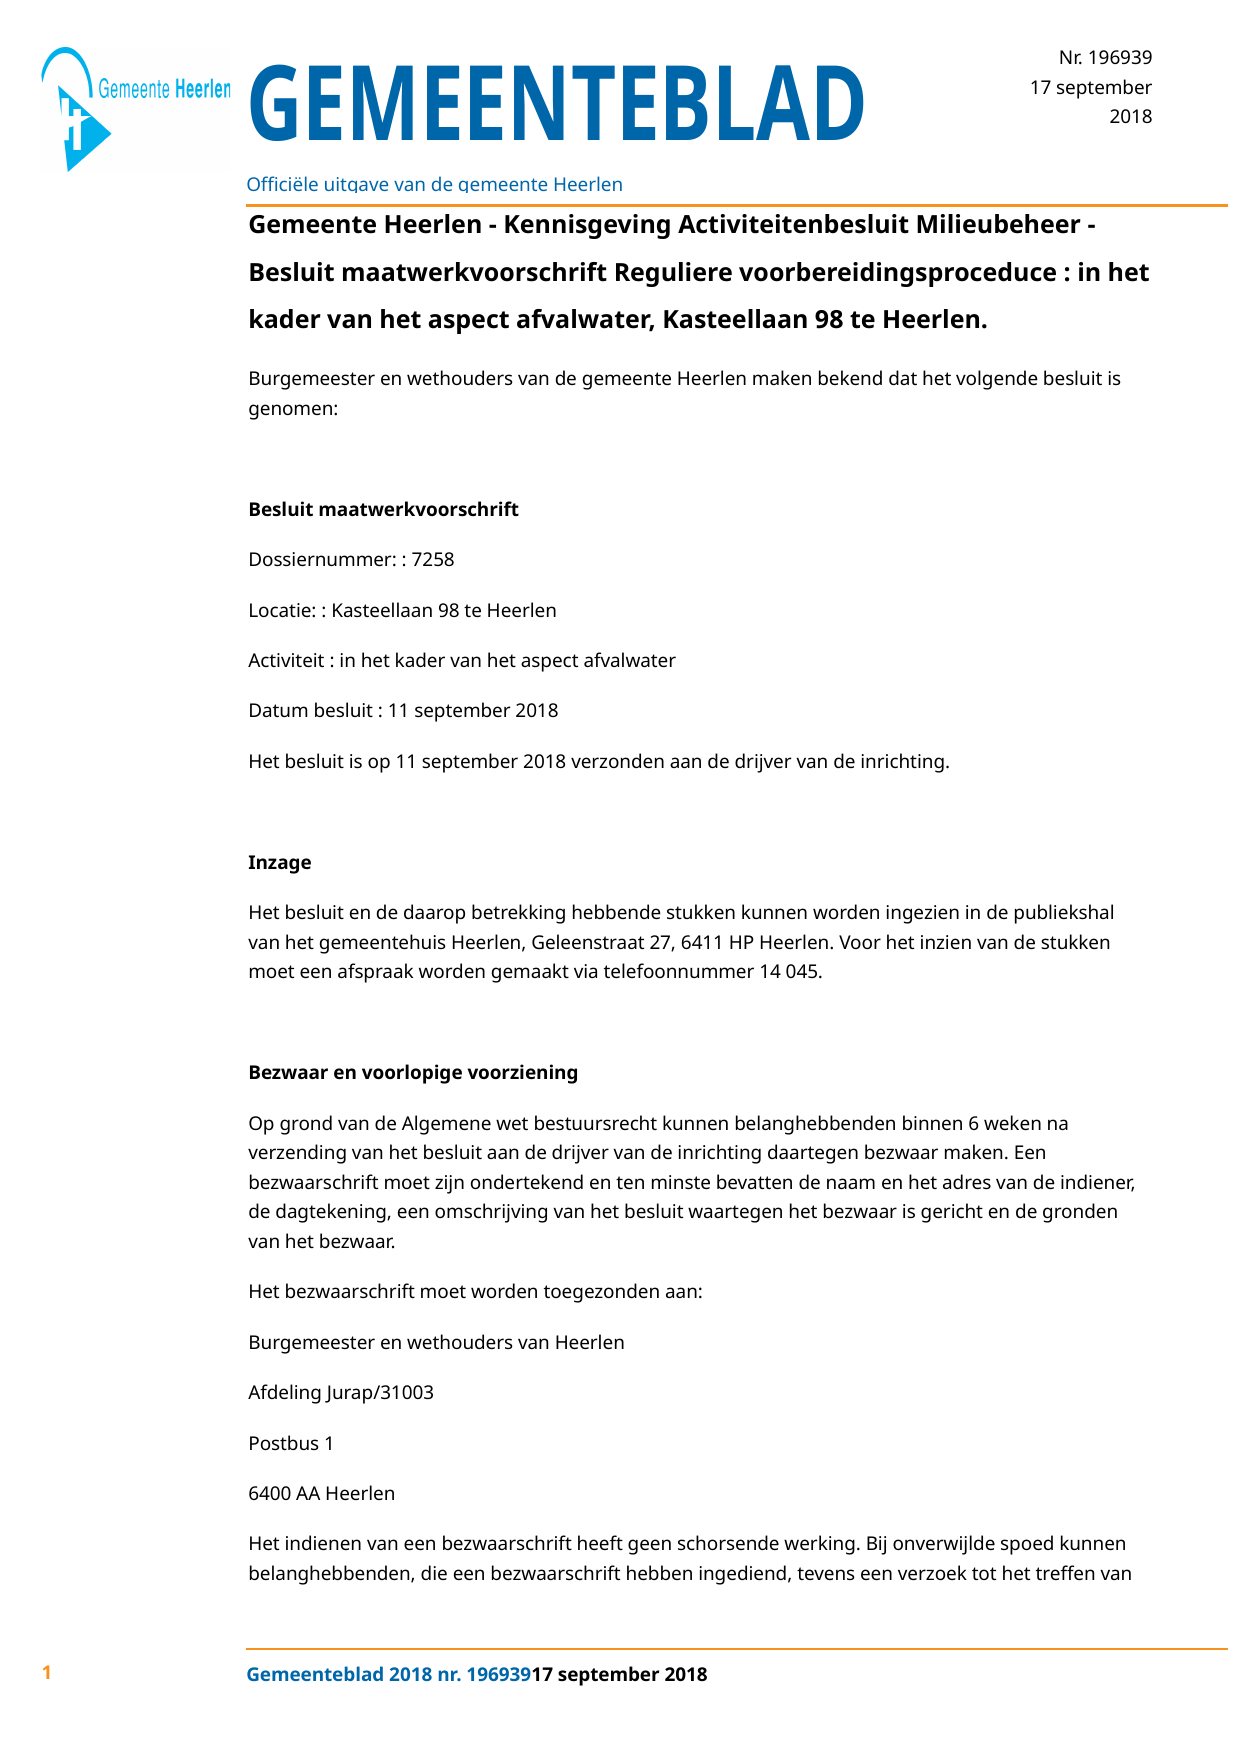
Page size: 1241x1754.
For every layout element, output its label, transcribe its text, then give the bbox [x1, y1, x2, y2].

text Locatie: : Kasteellaan 98 te Heerlen [248, 597, 1152, 622]
text Burgemeester en wethouders van de gemeente Heerlen maken bekend dat het volgende besluit is genomen: [248, 366, 1152, 421]
text Het besluit is op 11 september 2018 verzonden aan de drijver van de inrichting. [248, 748, 1152, 774]
text Activiteit : in het kader van het aspect afvalwater [248, 647, 1152, 673]
text Het indienen van een bezwaarschrift heeft geen schorsende werking. Bij onverwijlde spoed kunnen belanghebbenden, die een bezwaarschrift hebben ingediend, tevens een verzoek tot het treffen van [248, 1531, 1152, 1586]
text Postbus 1 [248, 1430, 1152, 1455]
text Dossiernummer: : 7258 [248, 546, 1152, 572]
text Datum besluit : 11 september 2018 [248, 698, 1152, 723]
picture [41, 47, 231, 172]
text Het besluit en de daarop betrekking hebbende stukken kunnen worden ingezien in de publiekshal van het gemeentehuis Heerlen, Geleenstraat 27, 6411 HP Heerlen. Voor het inzien van de stukken moet een afspraak worden gemaakt via telefoonnummer 14 045. [248, 899, 1152, 984]
text 6400 AA Heerlen [248, 1480, 1152, 1506]
text Besluit maatwerkvoorschrift [248, 496, 1152, 522]
text Burgemeester en wethouders van Heerlen [248, 1329, 1152, 1354]
text Bezwaar en voorlopige voorziening [248, 1059, 1152, 1085]
text Inzage [248, 849, 1152, 874]
text Het bezwaarschrift moet worden toegezonden aan: [248, 1278, 1152, 1304]
picture [41, 47, 58, 70]
text Op grond van de Algemene wet bestuursrecht kunnen belanghebbenden binnen 6 weken na verzending van het besluit aan de drijver van de inrichting daartegen bezwaar maken. Een bezwaarschrift moet zijn ondertekend en ten minste bevatten de naam en het adres van de indiener, de dagtekening, een omschrijving van het besluit waartegen het bezwaar is gericht en de gronden van het bezwaar. [248, 1110, 1152, 1254]
text Afdeling Jurap/31003 [248, 1379, 1152, 1405]
text Gemeente Heerlen - Kennisgeving Activiteitenbesluit Milieubeheer - Besluit maatwerkvoorschrift Reguliere voorbereidingsproceduce : in het kader van het aspect afvalwater, Kasteellaan 98 te Heerlen. [248, 207, 1152, 336]
